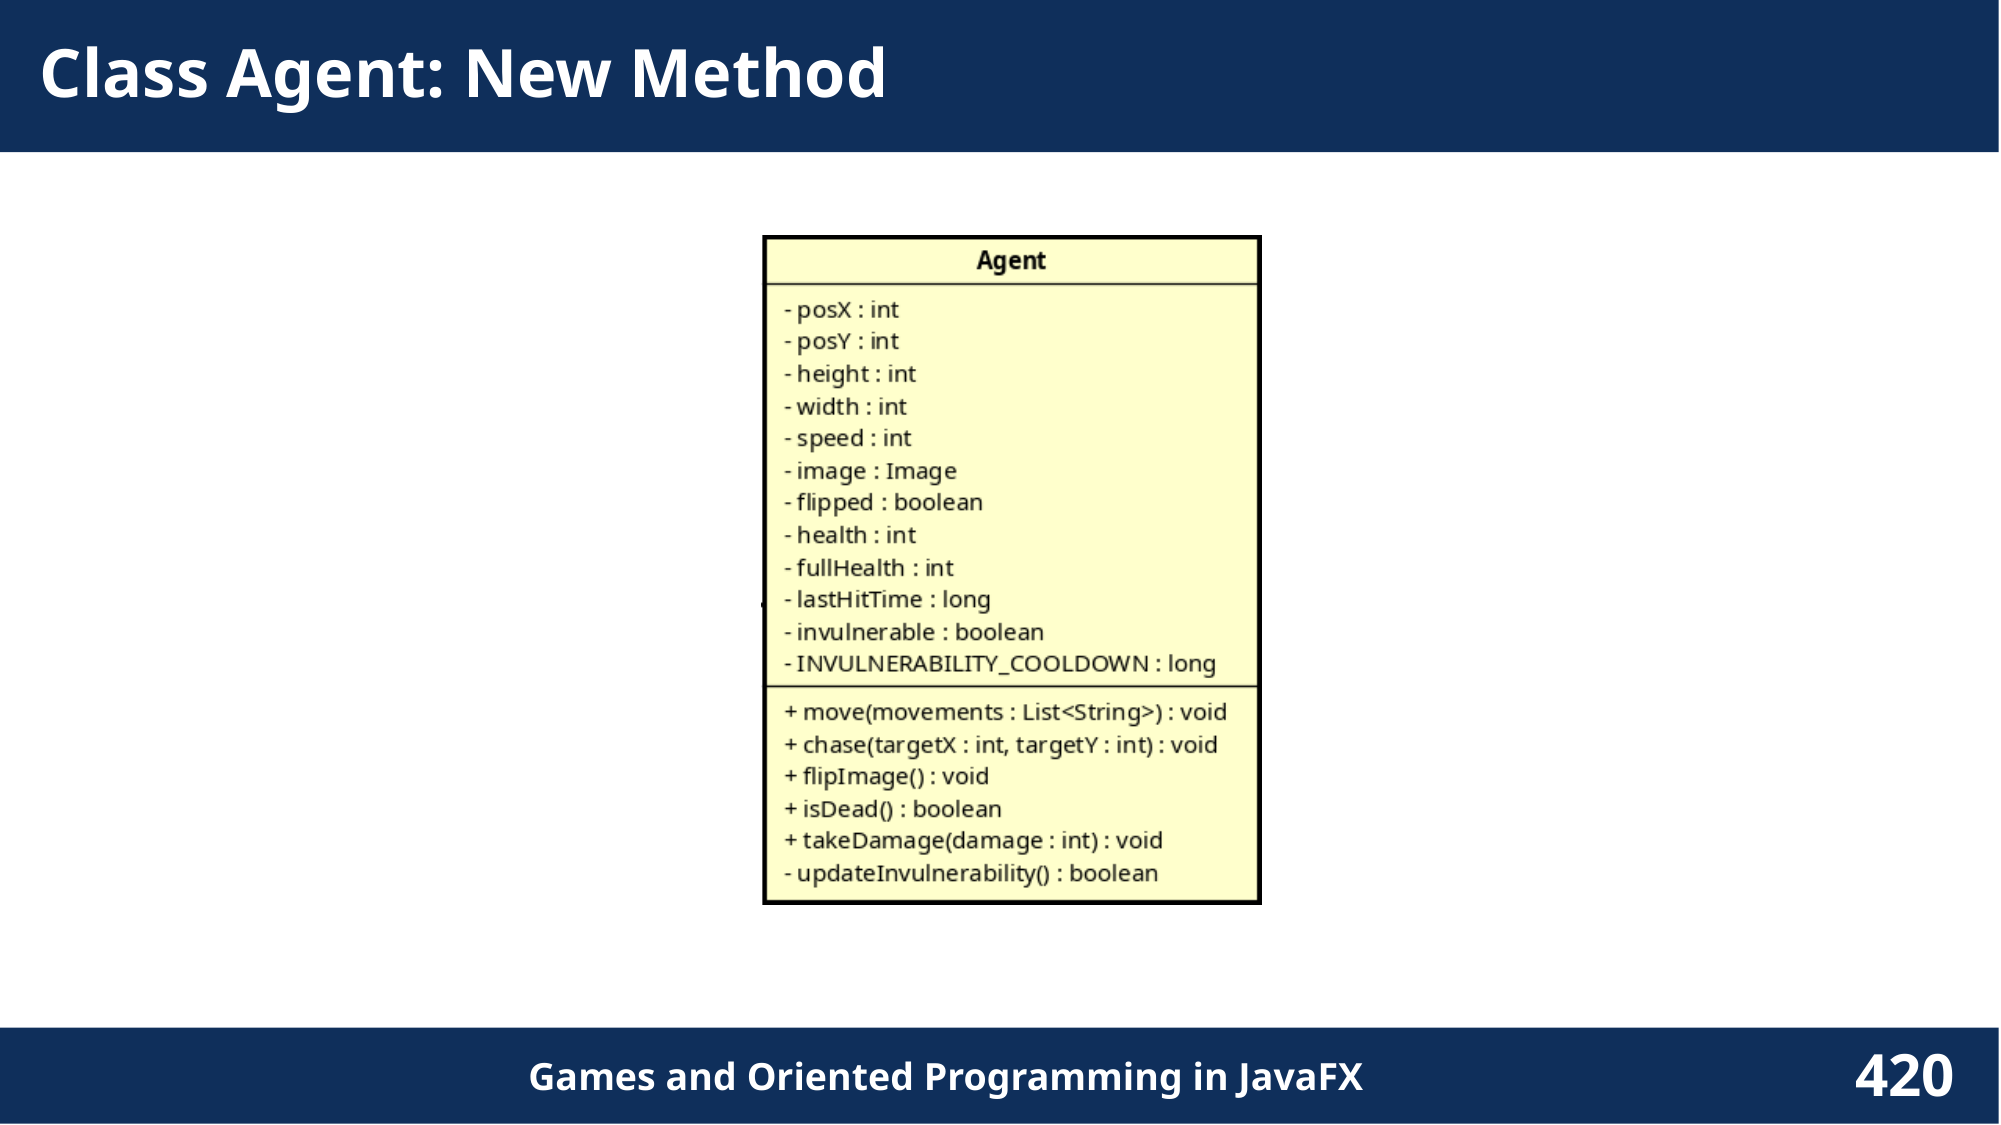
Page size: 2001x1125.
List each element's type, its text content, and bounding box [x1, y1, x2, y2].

text_box Class Agent: New Method [25, 23, 1999, 119]
picture [761, 235, 1262, 905]
